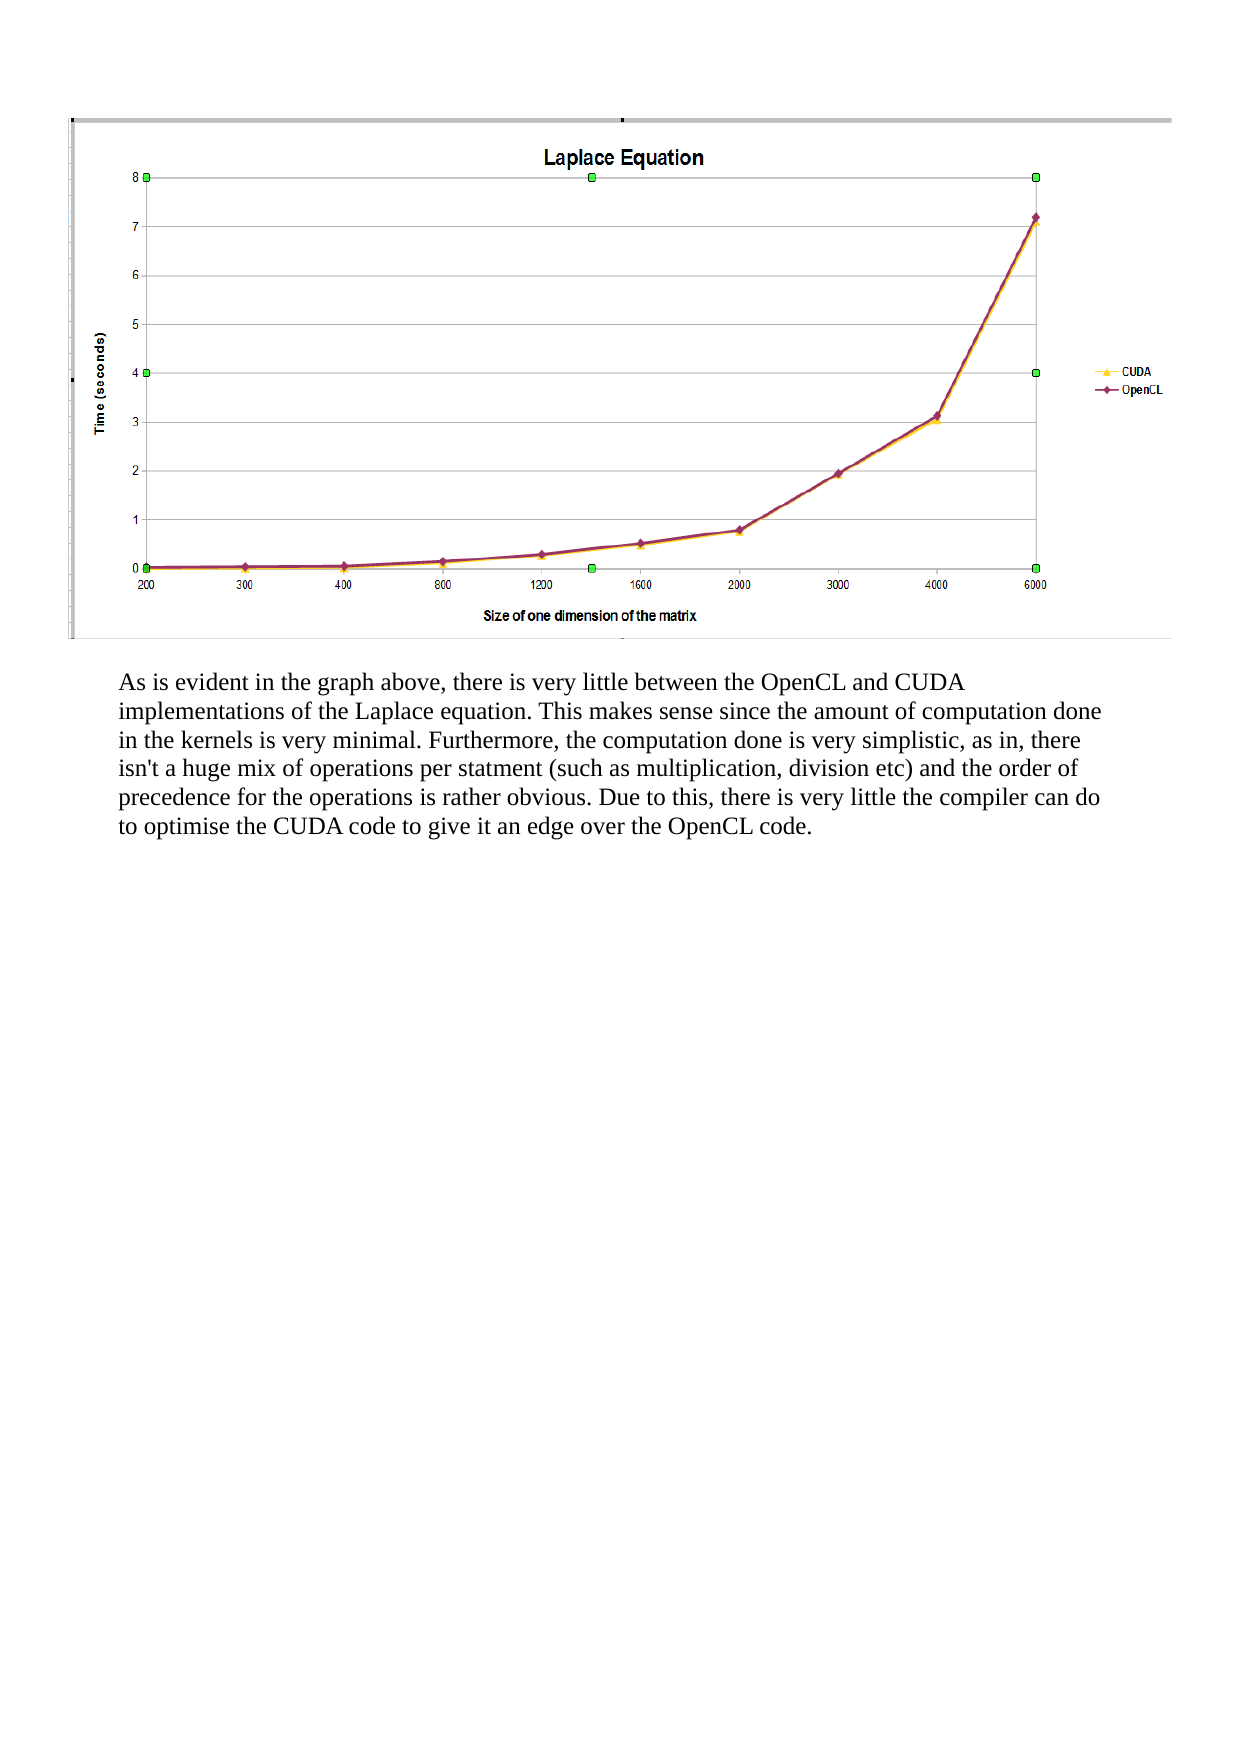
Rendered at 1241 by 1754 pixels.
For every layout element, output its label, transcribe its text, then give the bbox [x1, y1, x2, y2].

text As is evident in the graph above, there is very little between the OpenCL and CUDA implementations of the Laplace equation. This makes sense since the amount of computation done in the kernels is very minimal. Furthermore, the computation done is very simplistic, as in, there isn't a huge mix of operations per statment (such as multiplication, division etc) and the order of precedence for the operations is rather obvious. Due to this, there is very little the compiler can do to optimise the CUDA code to give it an edge over the OpenCL code. [118, 667, 1122, 840]
picture [68, 118, 1172, 639]
